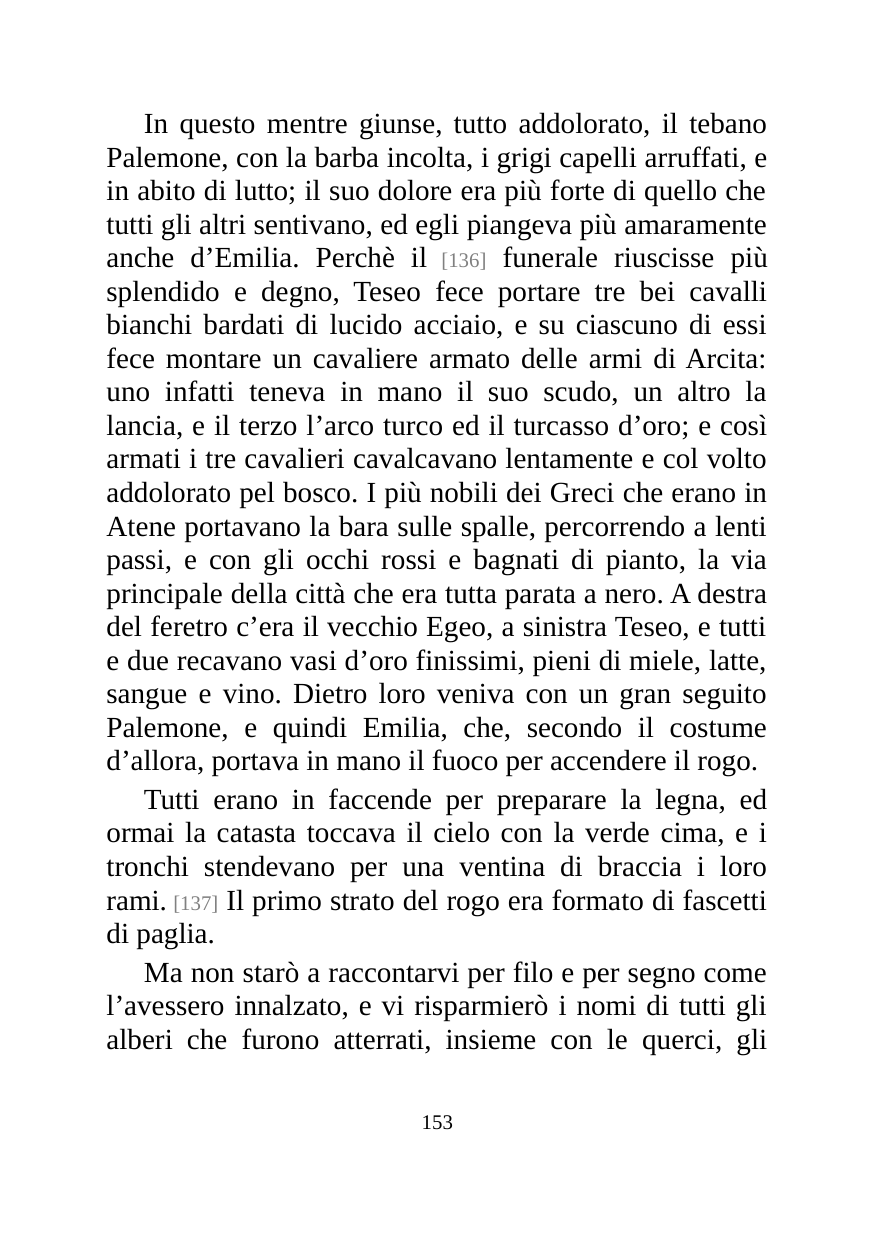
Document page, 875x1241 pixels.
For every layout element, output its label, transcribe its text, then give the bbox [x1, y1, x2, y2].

text Ma non starò a raccontarvi per filo e per segno come l’avessero innalzato, e vi risparmierò i nomi di tutti gli alberi che furono atterrati, insieme con le querci, gli [106, 955, 768, 1055]
text In questo mentre giunse, tutto addolorato, il tebano Palemone, con la barba incolta, i grigi capelli arruffati, e in abito di lutto; il suo dolore era più forte di quello che tutti gli altri sentivano, ed egli piangeva più amaramente anche d’Emilia. Perchè il [136] funerale riuscisse più splendido e degno, Teseo fece portare tre bei cavalli bianchi bardati di lucido acciaio, e su ciascuno di essi fece montare un cavaliere armato delle armi di Arcita: uno infatti teneva in mano il suo scudo, un altro la lancia, e il terzo l’arco turco ed il turcasso d’oro; e così armati i tre cavalieri cavalcavano lentamente e col volto addolorato pel bosco. I più nobili dei Greci che erano in Atene portavano la bara sulle spalle, percorrendo a lenti passi, e con gli occhi rossi e bagnati di pianto, la via principale della città che era tutta parata a nero. A destra del feretro c’era il vecchio Egeo, a sinistra Teseo, e tutti e due recavano vasi d’oro finissimi, pieni di miele, latte, sangue e vino. Dietro loro veniva con un gran seguito Palemone, e quindi Emilia, che, secondo il costume d’allora, portava in mano il fuoco per accendere il rogo. [106, 106, 768, 777]
text Tutti erano in faccende per preparare la legna, ed ormai la catasta toccava il cielo con la verde cima, e i tronchi stendevano per una ventina di braccia i loro rami. [137] Il primo strato del rogo era formato di fascetti di paglia. [106, 782, 768, 950]
